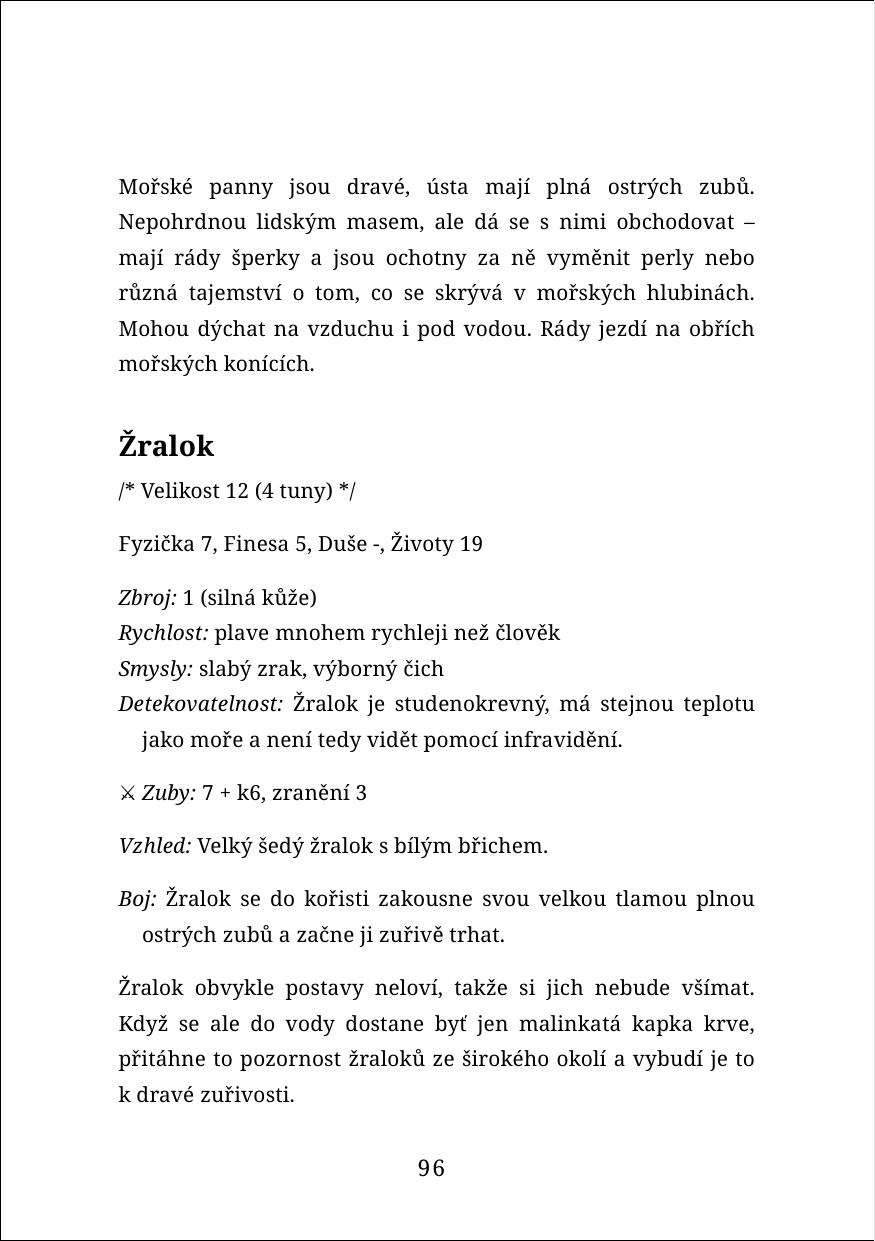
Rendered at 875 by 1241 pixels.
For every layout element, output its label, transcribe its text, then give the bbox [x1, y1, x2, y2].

text /* Velikost 12 (4 tuny) */ [118, 476, 756, 505]
text Žralok obvykle postavy neloví, takže si jich nebude všímat. Když se ale do vody dostane byť jen malinkatá kapka krve, přitáhne to pozornost žraloků ze širokého okolí a vybudí je to k dravé zuřivosti. [118, 973, 756, 1108]
text Boj: Žralok se do kořisti zakousne svou velkou tlamou plnou ostrých zubů a začne ji zuřivě trhat. [118, 884, 756, 948]
text Rychlost: plave mnohem rychleji než člověk [118, 618, 756, 647]
text Vzhled: Velký šedý žralok s bílým břichem. [118, 831, 756, 860]
subtitle Žralok [118, 426, 756, 464]
text Detekovatelnost: Žralok je studenokrevný, má stejnou teplotu jako moře a není tedy vidět pomocí infravidění. [118, 689, 756, 753]
text Zbroj: 1 (silná kůže) [118, 583, 756, 611]
text Smysly: slabý zrak, výborný čich [118, 654, 756, 682]
text Mořské panny jsou dravé, ústa mají plná ostrých zubů. Nepohrdnou lidským masem, ale dá se s nimi obchodovat – mají rády šperky a jsou ochotny za ně vyměnit perly nebo různá tajemství o tom, co se skrývá v mořských hlubinách. Mohou dýchat na vzduchu i pod vodou. Rády jezdí na obřích mořských konících. [118, 172, 756, 378]
text ⚔ Zuby: 7 + k6, zranění 3 [118, 778, 756, 807]
text Fyzička 7, Finesa 5, Duše -, Životy 19 [118, 529, 756, 558]
